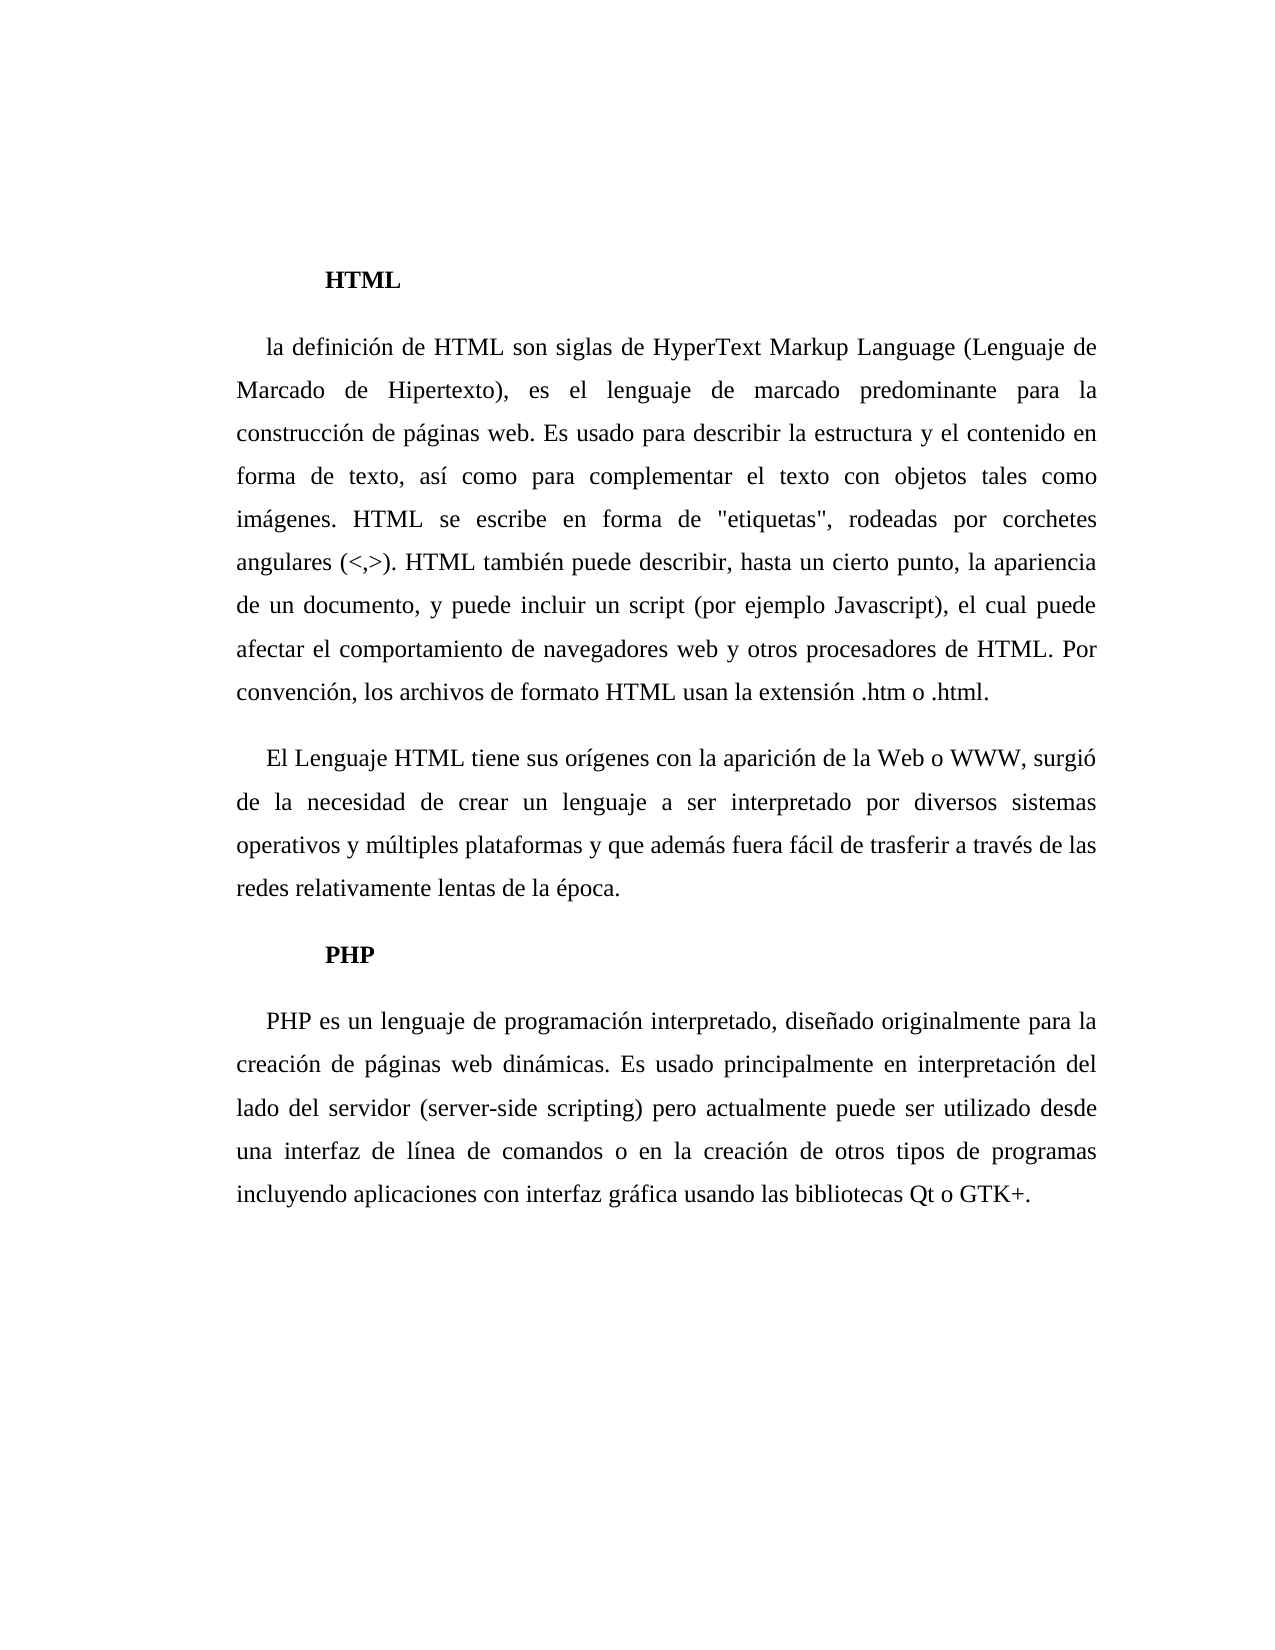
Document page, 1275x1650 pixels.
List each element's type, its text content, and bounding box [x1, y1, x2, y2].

text El Lenguaje HTML tiene sus orígenes con la aparición de la Web o WWW, surgió de la necesidad de crear un lenguaje a ser interpretado por diversos sistemas operativos y múltiples plataformas y que además fuera fácil de trasferir a través de las redes relativamente lentas de la época. [236, 743, 1098, 902]
text PHP es un lenguaje de programación interpretado, diseñado originalmente para la creación de páginas web dinámicas. Es usado principalmente en interpretación del lado del servidor (server-side scripting) pero actualmente puede ser utilizado desde una interfaz de línea de comandos o en la creación de otros tipos de programas incluyendo aplicaciones con interfaz gráfica usando las bibliotecas Qt o GTK+. [236, 1006, 1098, 1208]
text la definición de HTML son siglas de HyperText Markup Language (Lenguaje de Marcado de Hipertexto), es el lenguaje de marcado predominante para la construcción de páginas web. Es usado para describir la estructura y el contenido en forma de texto, así como para complementar el texto con objetos tales como imágenes. HTML se escribe en forma de "etiquetas", rodeadas por corchetes angulares (<,>). HTML también puede describir, hasta un cierto punto, la apariencia de un documento, y puede incluir un script (por ejemplo Javascript), el cual puede afectar el comportamiento de navegadores web y otros procesadores de HTML. Por convención, los archivos de formato HTML usan la extensión .htm o .html. [236, 332, 1098, 706]
text HTML [236, 265, 1098, 294]
text PHP [236, 940, 1098, 968]
